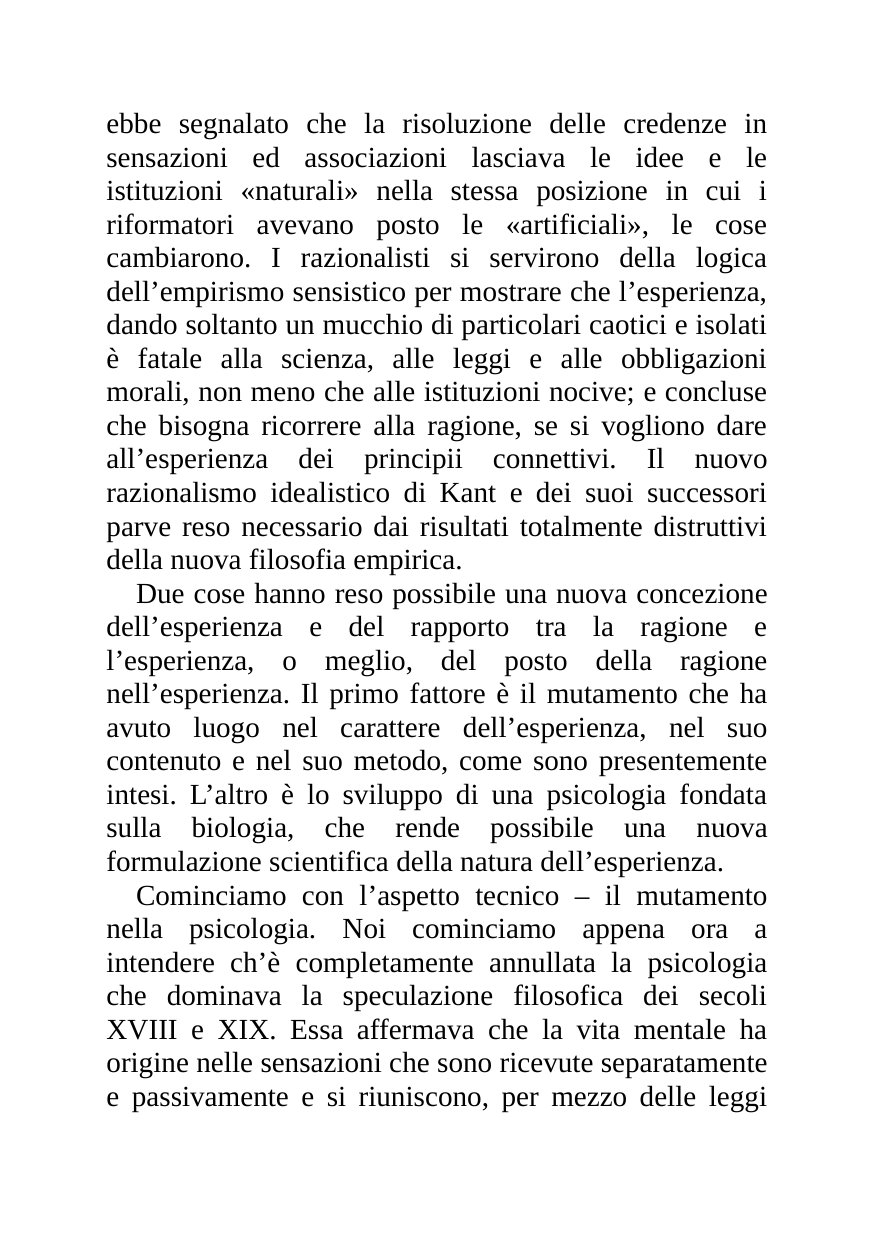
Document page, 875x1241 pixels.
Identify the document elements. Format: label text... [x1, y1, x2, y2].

text ebbe segnalato che la risoluzione delle credenze in sensazioni ed associazioni lasciava le idee e le istituzioni «naturali» nella stessa posizione in cui i riformatori avevano posto le «artificiali», le cose cambiarono. I razionalisti si servirono della logica dell’empirismo sensistico per mostrare che l’esperienza, dando soltanto un mucchio di particolari caotici e isolati è fatale alla scienza, alle leggi e alle obbligazioni morali, non meno che alle istituzioni nocive; e concluse che bisogna ricorrere alla ragione, se si vogliono dare all’esperienza dei principii connettivi. Il nuovo razionalismo idealistico di Kant e dei suoi successori parve reso necessario dai risultati totalmente distruttivi della nuova filosofia empirica. [106, 106, 768, 576]
text Due cose hanno reso possibile una nuova concezione dell’esperienza e del rapporto tra la ragione e l’esperienza, o meglio, del posto della ragione nell’esperienza. Il primo fattore è il mutamento che ha avuto luogo nel carattere dell’esperienza, nel suo contenuto e nel suo metodo, come sono presentemente intesi. L’altro è lo sviluppo di una psicologia fondata sulla biologia, che rende possibile una nuova formulazione scientifica della natura dell’esperienza. [106, 576, 768, 878]
text Cominciamo con l’aspetto tecnico – il mutamento nella psicologia. Noi cominciamo appena ora a intendere ch’è completamente annullata la psicologia che dominava la speculazione filosofica dei secoli XVIII e XIX. Essa affermava che la vita mentale ha origine nelle sensazioni che sono ricevute separatamente e passivamente e si riuniscono, per mezzo delle leggi [106, 878, 768, 1112]
